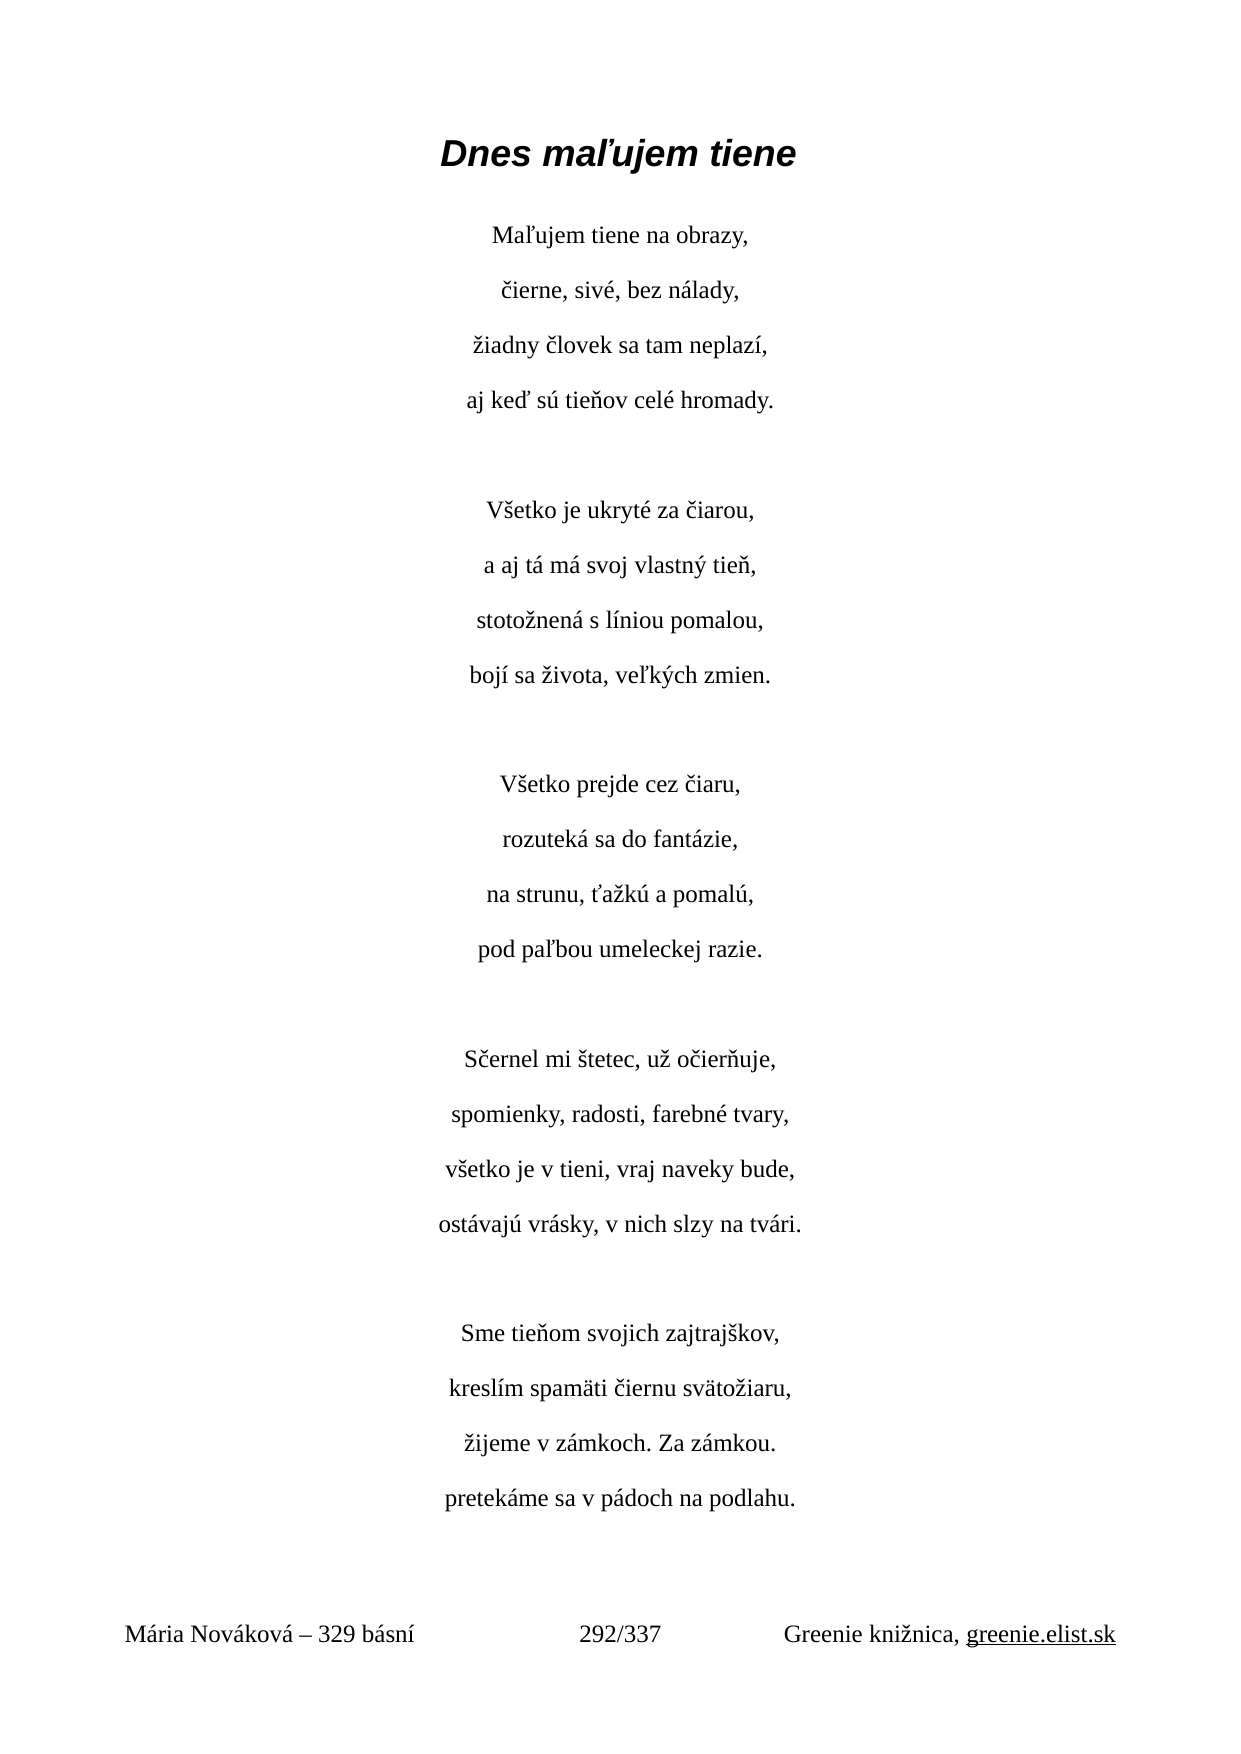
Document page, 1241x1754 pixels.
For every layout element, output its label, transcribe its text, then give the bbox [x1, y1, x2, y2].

text bojí sa života, veľkých zmien. [106, 660, 1134, 688]
text čierne, sivé, bez nálady, [106, 275, 1134, 304]
text aj keď sú tieňov celé hromady. [106, 385, 1134, 414]
text rozuteká sa do fantázie, [106, 824, 1134, 853]
text ostávajú vrásky, v nich slzy na tvári. [106, 1209, 1134, 1237]
text všetko je v tieni, vraj naveky bude, [106, 1154, 1134, 1182]
text pod paľbou umeleckej razie. [106, 934, 1134, 963]
text na strunu, ťažkú a pomalú, [106, 879, 1134, 908]
text Všetko prejde cez čiaru, [106, 769, 1134, 798]
text spomienky, radosti, farebné tvary, [106, 1099, 1134, 1128]
text a aj tá má svoj vlastný tieň, [106, 550, 1134, 579]
text žijeme v zámkoch. Za zámkou. [106, 1428, 1134, 1457]
text stotožnená s líniou pomalou, [106, 605, 1134, 633]
subtitle Dnes maľujem tiene [106, 131, 1134, 174]
text žiadny človek sa tam neplazí, [106, 330, 1134, 359]
text Sčernel mi štetec, už očierňuje, [106, 1044, 1134, 1073]
text Maľujem tiene na obrazy, [106, 221, 1134, 249]
text kreslím spamäti čiernu svätožiaru, [106, 1373, 1134, 1402]
text Všetko je ukryté za čiarou, [106, 495, 1134, 524]
text Sme tieňom svojich zajtrajškov, [106, 1318, 1134, 1347]
text pretekáme sa v pádoch na podlahu. [106, 1483, 1134, 1512]
